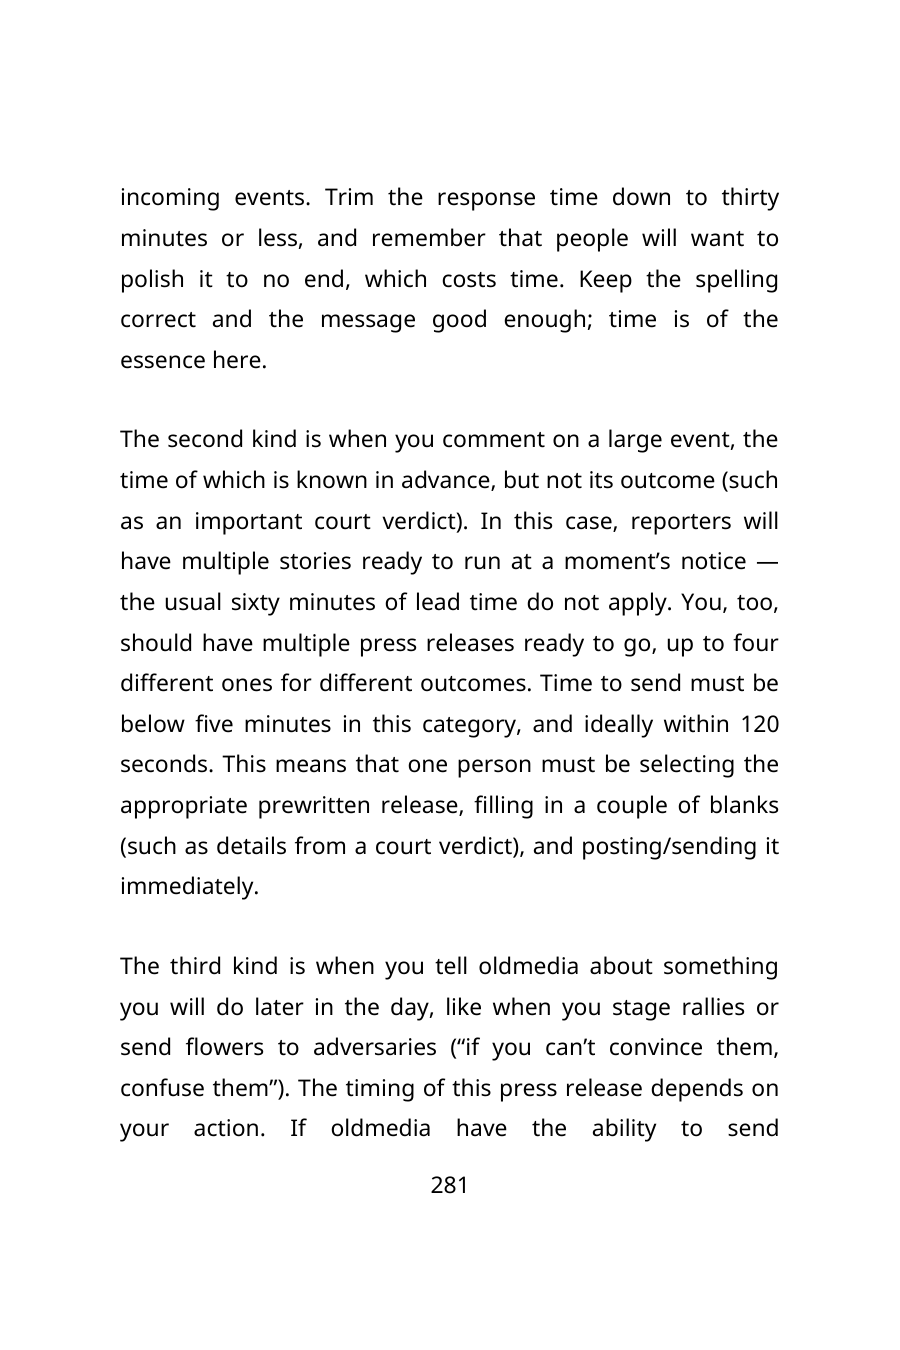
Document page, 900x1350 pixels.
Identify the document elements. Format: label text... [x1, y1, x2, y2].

text The third kind is when you tell oldmedia about something you will do later in the day, like when you stage rallies or send flowers to adversaries (“if you can’t convince them, confuse them”). The timing of this press release depends on your action. If oldmedia have the ability to send [120, 950, 780, 1143]
text incoming events. Trim the response time down to thirty minutes or less, and remember that people will want to polish it to no end, which costs time. Keep the spelling correct and the message good enough; time is of the essence here. [120, 181, 780, 375]
text The second kind is when you comment on a large event, the time of which is known in advance, but not its outcome (such as an important court verdict). In this case, reporters will have multiple stories ready to run at a moment’s notice — the usual sixty minutes of lead time do not apply. You, too, should have multiple press releases ready to go, up to four different ones for different outcomes. Time to send must be below five minutes in this category, and ideally within 120 seconds. This means that one person must be selecting the appropriate prewritten release, filling in a couple of blanks (such as details from a court verdict), and posting/sending it immediately. [120, 423, 780, 901]
